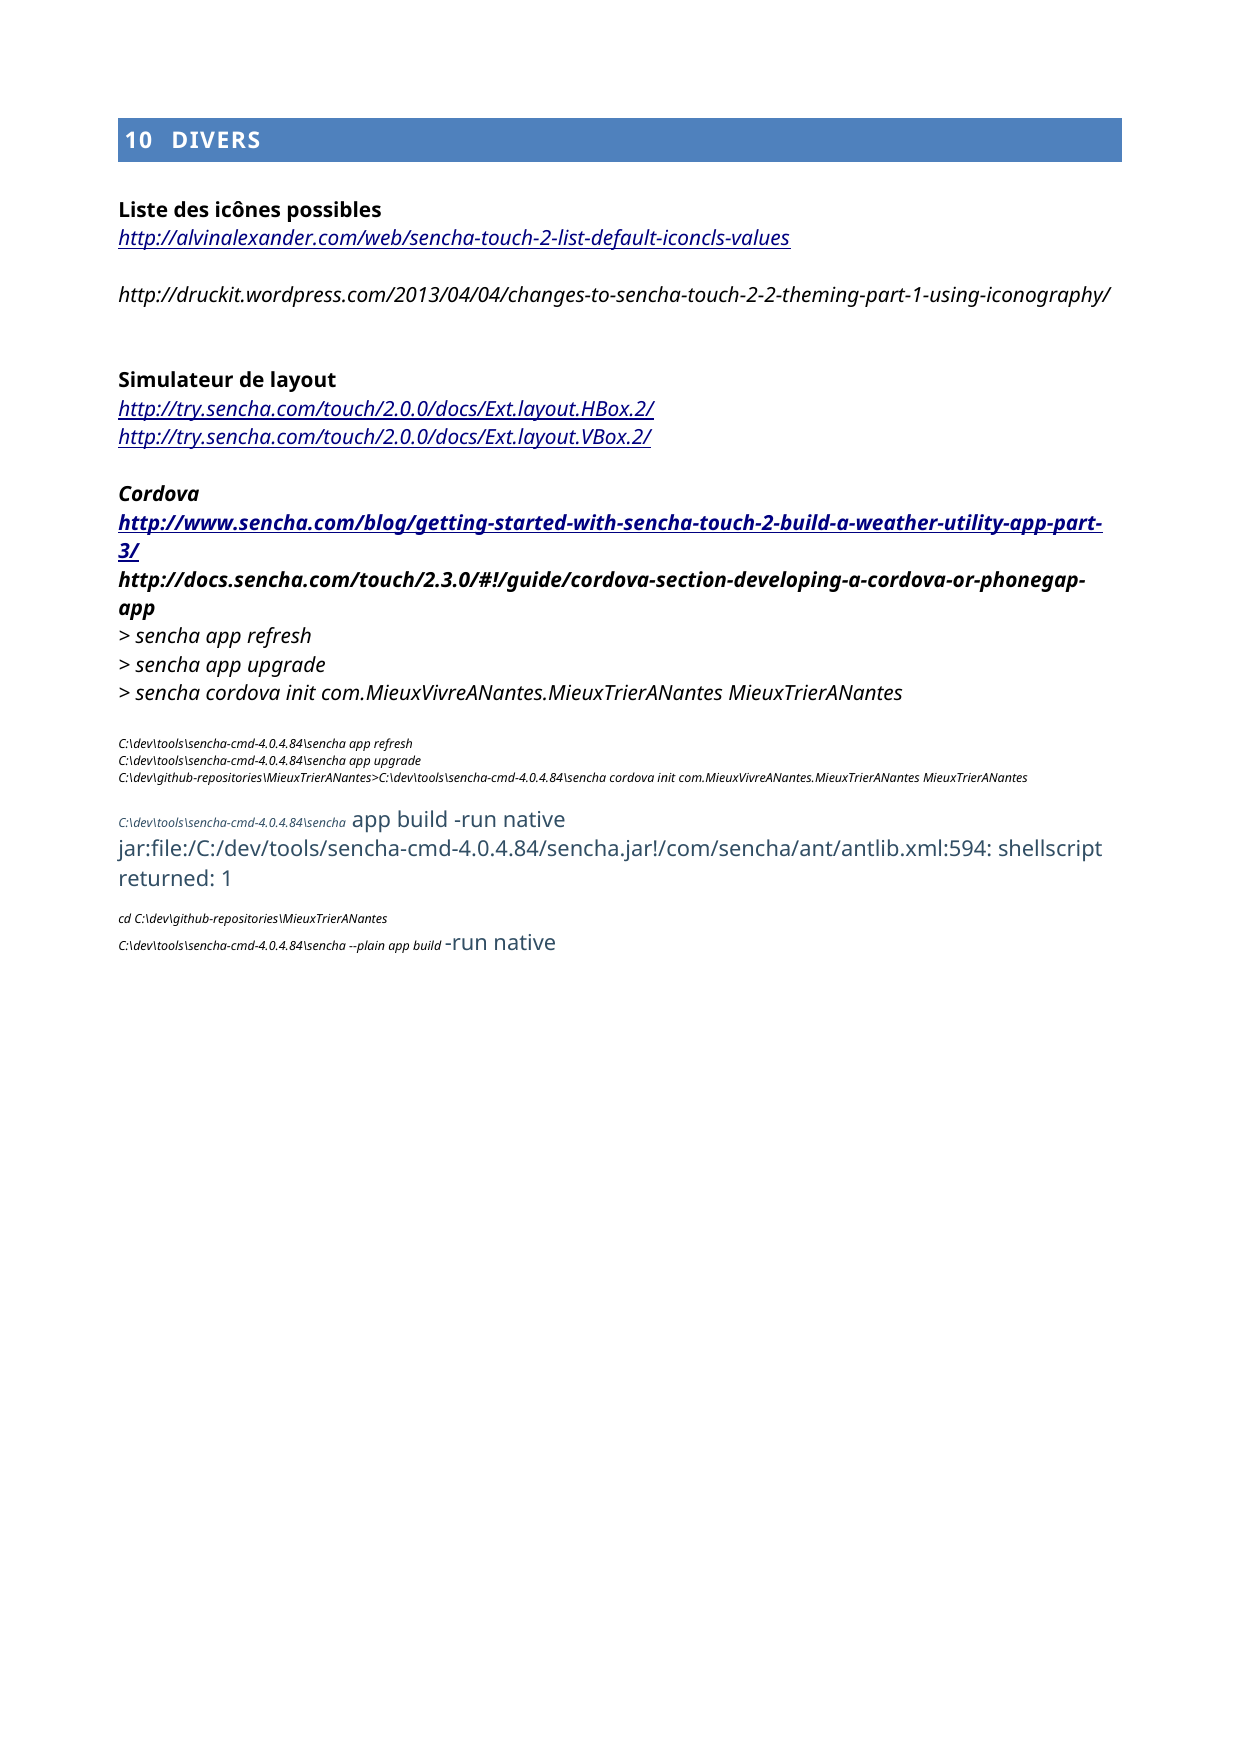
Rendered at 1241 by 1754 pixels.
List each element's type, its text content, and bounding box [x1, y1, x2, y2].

text cd C:\dev\github-repositories\MieuxTrierANantes [118, 910, 1122, 927]
text Simulateur de layout [118, 366, 1122, 394]
text Liste des icônes possibles [118, 195, 1122, 223]
text http://www.sencha.com/blog/getting-started-with-sencha-touch-2-build-a-weather-utility-app-part-3/ [118, 508, 1122, 565]
text > sencha app refresh [118, 622, 1122, 650]
text C:\dev\tools\sencha-cmd-4.0.4.84\sencha app upgrade [118, 752, 1122, 769]
text http://try.sencha.com/touch/2.0.0/docs/Ext.layout.VBox.2/ [118, 422, 1122, 451]
text jar:file:/C:/dev/tools/sencha-cmd-4.0.4.84/sencha.jar!/com/sencha/ant/antlib.xml:594: shellscript returned: 1 [118, 833, 1122, 893]
text C:\dev\github-repositories\MieuxTrierANantes>C:\dev\tools\sencha-cmd-4.0.4.84\sencha cordova init com.MieuxVivreANantes.MieuxTrierANantes MieuxTrierANantes [118, 769, 1122, 787]
text http://druckit.wordpress.com/2013/04/04/changes-to-sencha-touch-2-2-theming-part-1-using-iconography/ [118, 280, 1122, 309]
text http://docs.sencha.com/touch/2.3.0/#!/guide/cordova-section-developing-a-cordova-or-phonegap-app [118, 565, 1122, 622]
subtitle Divers [124, 124, 1116, 156]
text http://try.sencha.com/touch/2.0.0/docs/Ext.layout.HBox.2/ [118, 394, 1122, 422]
text > sencha cordova init com.MieuxVivreANantes.MieuxTrierANantes MieuxTrierANantes [118, 678, 1122, 707]
text C:\dev\tools\sencha-cmd-4.0.4.84\sencha app refresh [118, 735, 1122, 752]
text C:\dev\tools\sencha-cmd-4.0.4.84\sencha --plain app build -run native [118, 927, 1122, 957]
text http://alvinalexander.com/web/sencha-touch-2-list-default-iconcls-values [118, 223, 1122, 252]
text C:\dev\tools\sencha-cmd-4.0.4.84\sencha app build -run native [118, 804, 1122, 833]
text > sencha app upgrade [118, 650, 1122, 678]
text Cordova [118, 479, 1122, 508]
